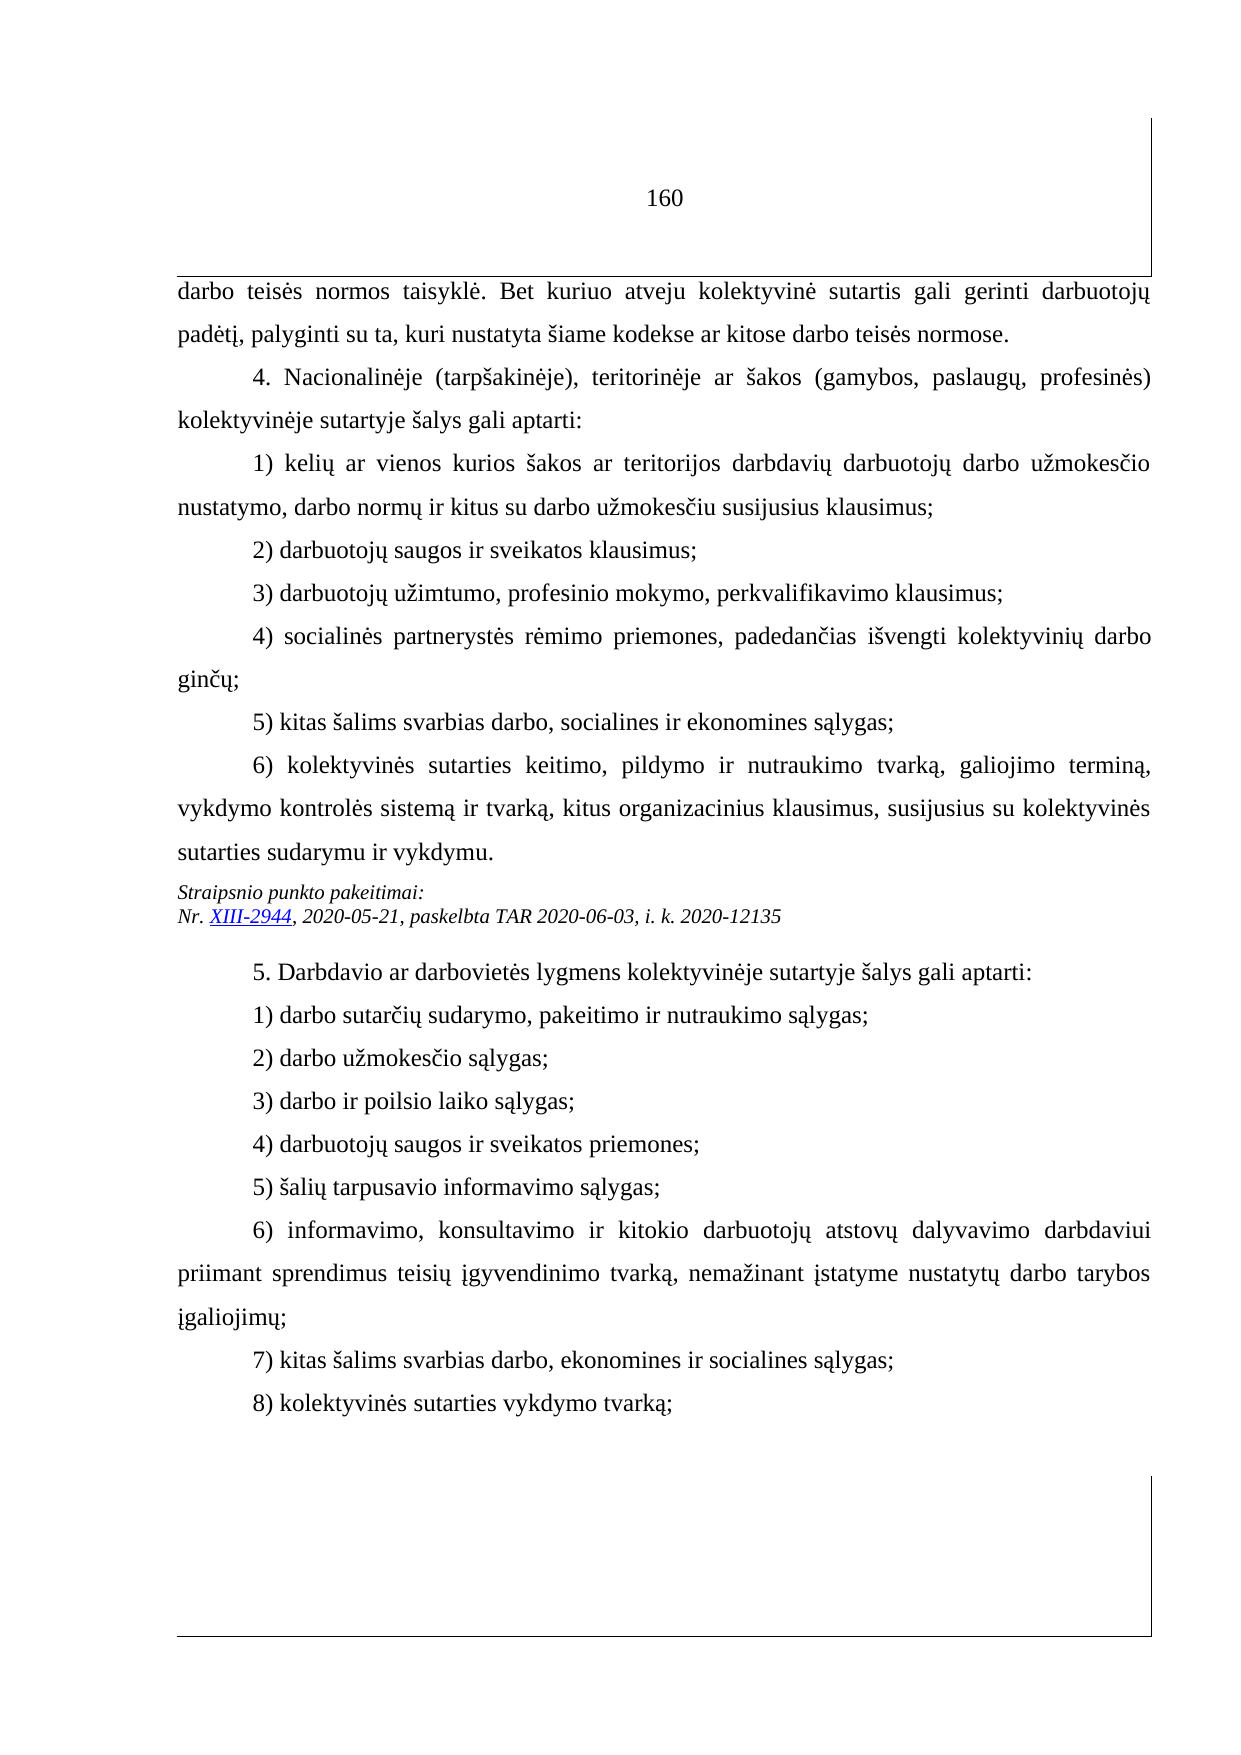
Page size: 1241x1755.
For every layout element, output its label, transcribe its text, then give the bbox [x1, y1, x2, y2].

text darbo teisės normos taisyklė. Bet kuriuo atveju kolektyvinė sutartis gali gerinti darbuotojų padėtį, palyginti su ta, kuri nustatyta šiame kodekse ar kitose darbo teisės normose. [177, 276, 1152, 348]
text 4) socialinės partnerystės rėmimo priemones, padedančias išvengti kolektyvinių darbo ginčų; [177, 621, 1152, 693]
text 6) kolektyvinės sutarties keitimo, pildymo ir nutraukimo tvarką, galiojimo terminą, vykdymo kontrolės sistemą ir tvarką, kitus organizacinius klausimus, susijusius su kolektyvinės sutarties sudarymu ir vykdymu. [177, 750, 1152, 865]
text 4. Nacionalinėje (tarpšakinėje), teritorinėje ar šakos (gamybos, paslaugų, profesinės) kolektyvinėje sutartyje šalys gali aptarti: [177, 362, 1152, 434]
text 2) darbuotojų saugos ir sveikatos klausimus; [177, 535, 1152, 563]
text 8) kolektyvinės sutarties vykdymo tvarką; [177, 1388, 1152, 1417]
text 5) kitas šalims svarbias darbo, socialines ir ekonomines sąlygas; [177, 707, 1152, 736]
text 7) kitas šalims svarbias darbo, ekonomines ir socialines sąlygas; [177, 1345, 1152, 1373]
text 1) kelių ar vienos kurios šakos ar teritorijos darbdavių darbuotojų darbo užmokesčio nustatymo, darbo normų ir kitus su darbo užmokesčiu susijusius klausimus; [177, 448, 1152, 520]
text 3) darbuotojų užimtumo, profesinio mokymo, perkvalifikavimo klausimus; [177, 578, 1152, 607]
text Nr. XIII-2944, 2020-05-21, paskelbta TAR 2020-06-03, i. k. 2020-12135 [177, 904, 1152, 928]
text 4) darbuotojų saugos ir sveikatos priemones; [177, 1129, 1152, 1158]
text 3) darbo ir poilsio laiko sąlygas; [177, 1086, 1152, 1115]
text 2) darbo užmokesčio sąlygas; [177, 1043, 1152, 1072]
text 1) darbo sutarčių sudarymo, pakeitimo ir nutraukimo sąlygas; [177, 1000, 1152, 1028]
text Straipsnio punkto pakeitimai: [177, 880, 1152, 904]
text 5) šalių tarpusavio informavimo sąlygas; [177, 1172, 1152, 1201]
text 6) informavimo, konsultavimo ir kitokio darbuotojų atstovų dalyvavimo darbdaviui priimant sprendimus teisių įgyvendinimo tvarką, nemažinant įstatyme nustatytų darbo tarybos įgaliojimų; [177, 1215, 1152, 1330]
text 5. Darbdavio ar darbovietės lygmens kolektyvinėje sutartyje šalys gali aptarti: [177, 957, 1152, 985]
